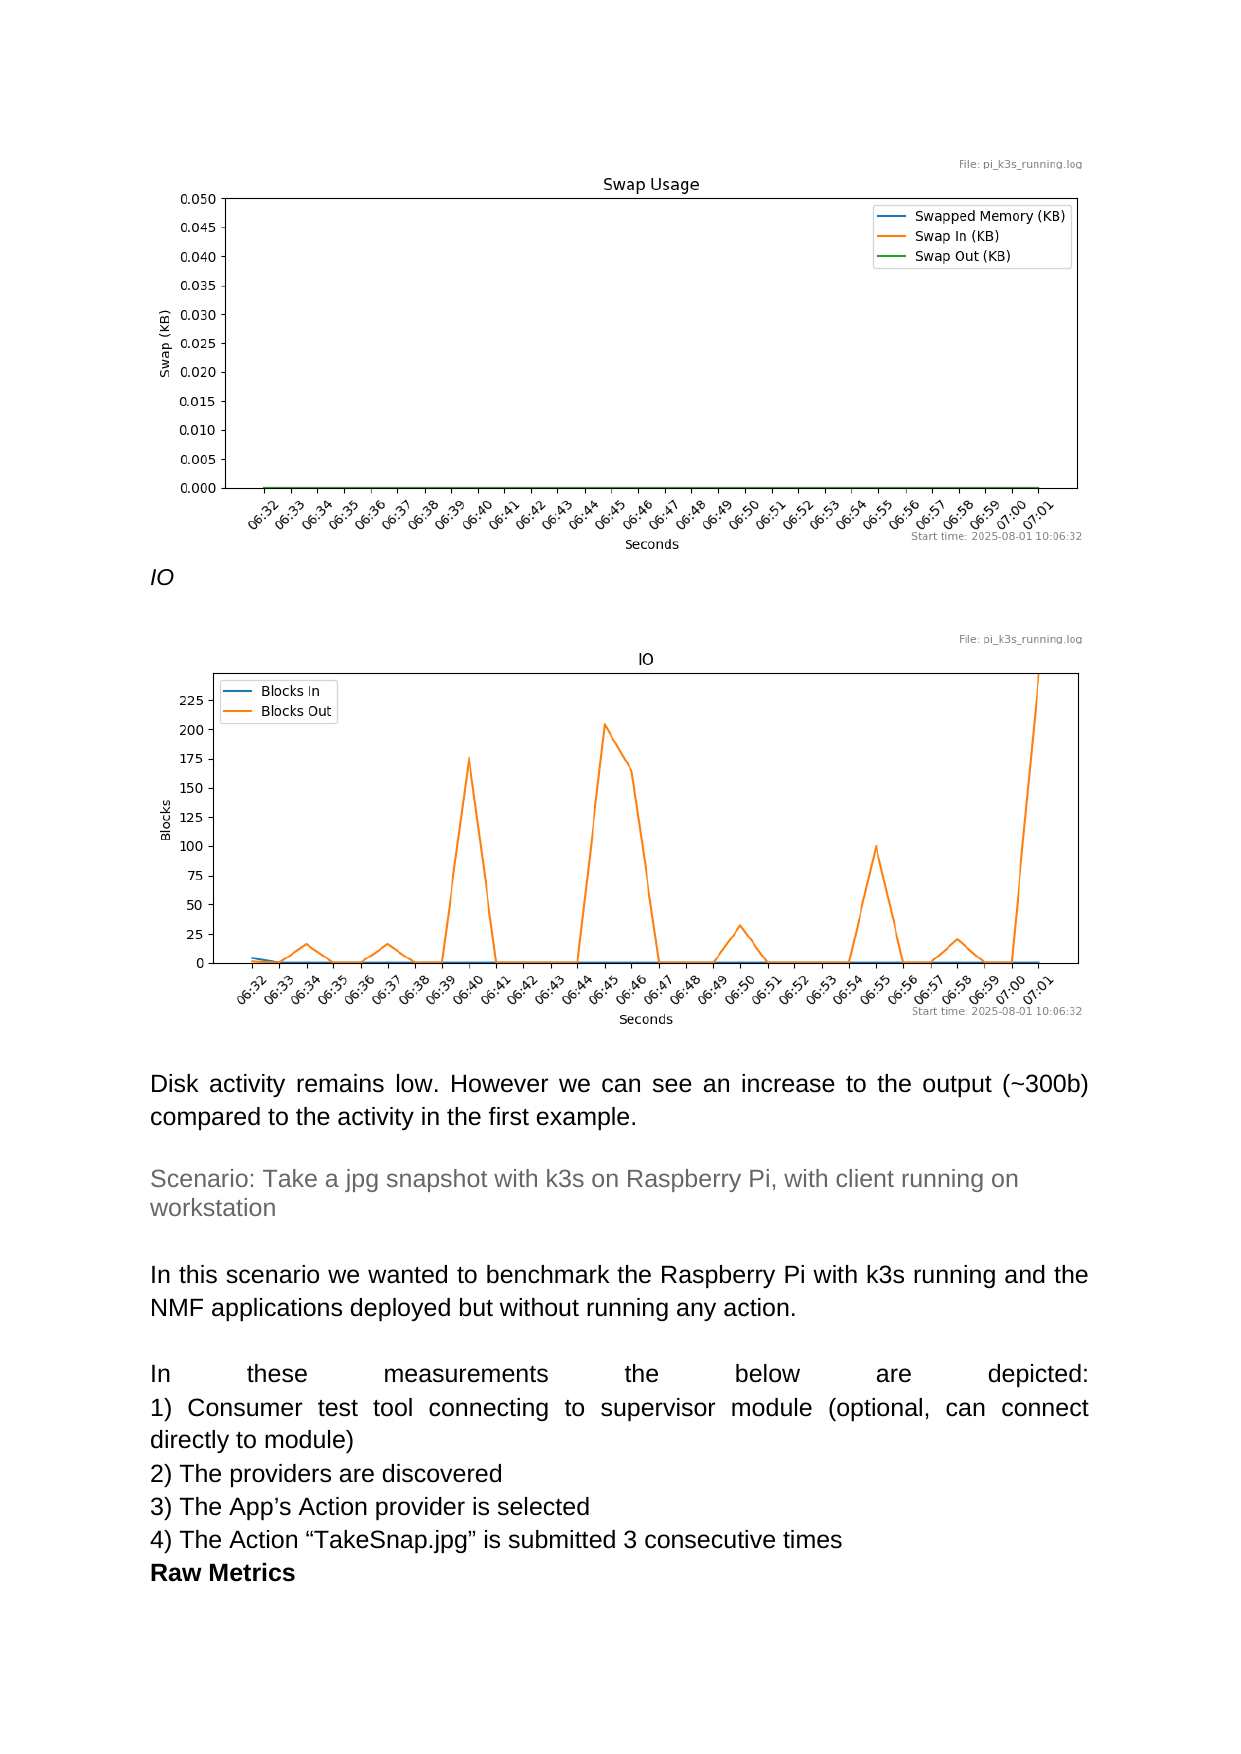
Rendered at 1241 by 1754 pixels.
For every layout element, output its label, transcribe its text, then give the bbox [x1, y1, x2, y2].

text In these measurements the below are depicted: 1) Consumer test tool connecting to supervisor module (optional, can connect directly to module) [150, 1359, 1090, 1454]
subtitle Scenario: Take a jpg snapshot with k3s on Raspberry Pi, with client running on workstation [150, 1164, 1090, 1222]
text Disk activity remains low. However we can see an increase to the output (~300b) compared to the activity in the first example. [150, 1069, 1090, 1131]
text 2) The providers are discovered [150, 1458, 1090, 1487]
text In this scenario we wanted to benchmark the Raspberry Pi with k3s running and the NMF applications deployed but without running any action. [150, 1260, 1090, 1322]
picture [150, 624, 1091, 1036]
text 4) The Action “TakeSnap.jpg” is submitted 3 consecutive times [150, 1524, 1090, 1553]
text IO [150, 564, 1090, 591]
text Raw Metrics [150, 1558, 1090, 1586]
text 3) The App’s Action provider is selected [150, 1492, 1090, 1520]
picture [150, 150, 1091, 561]
